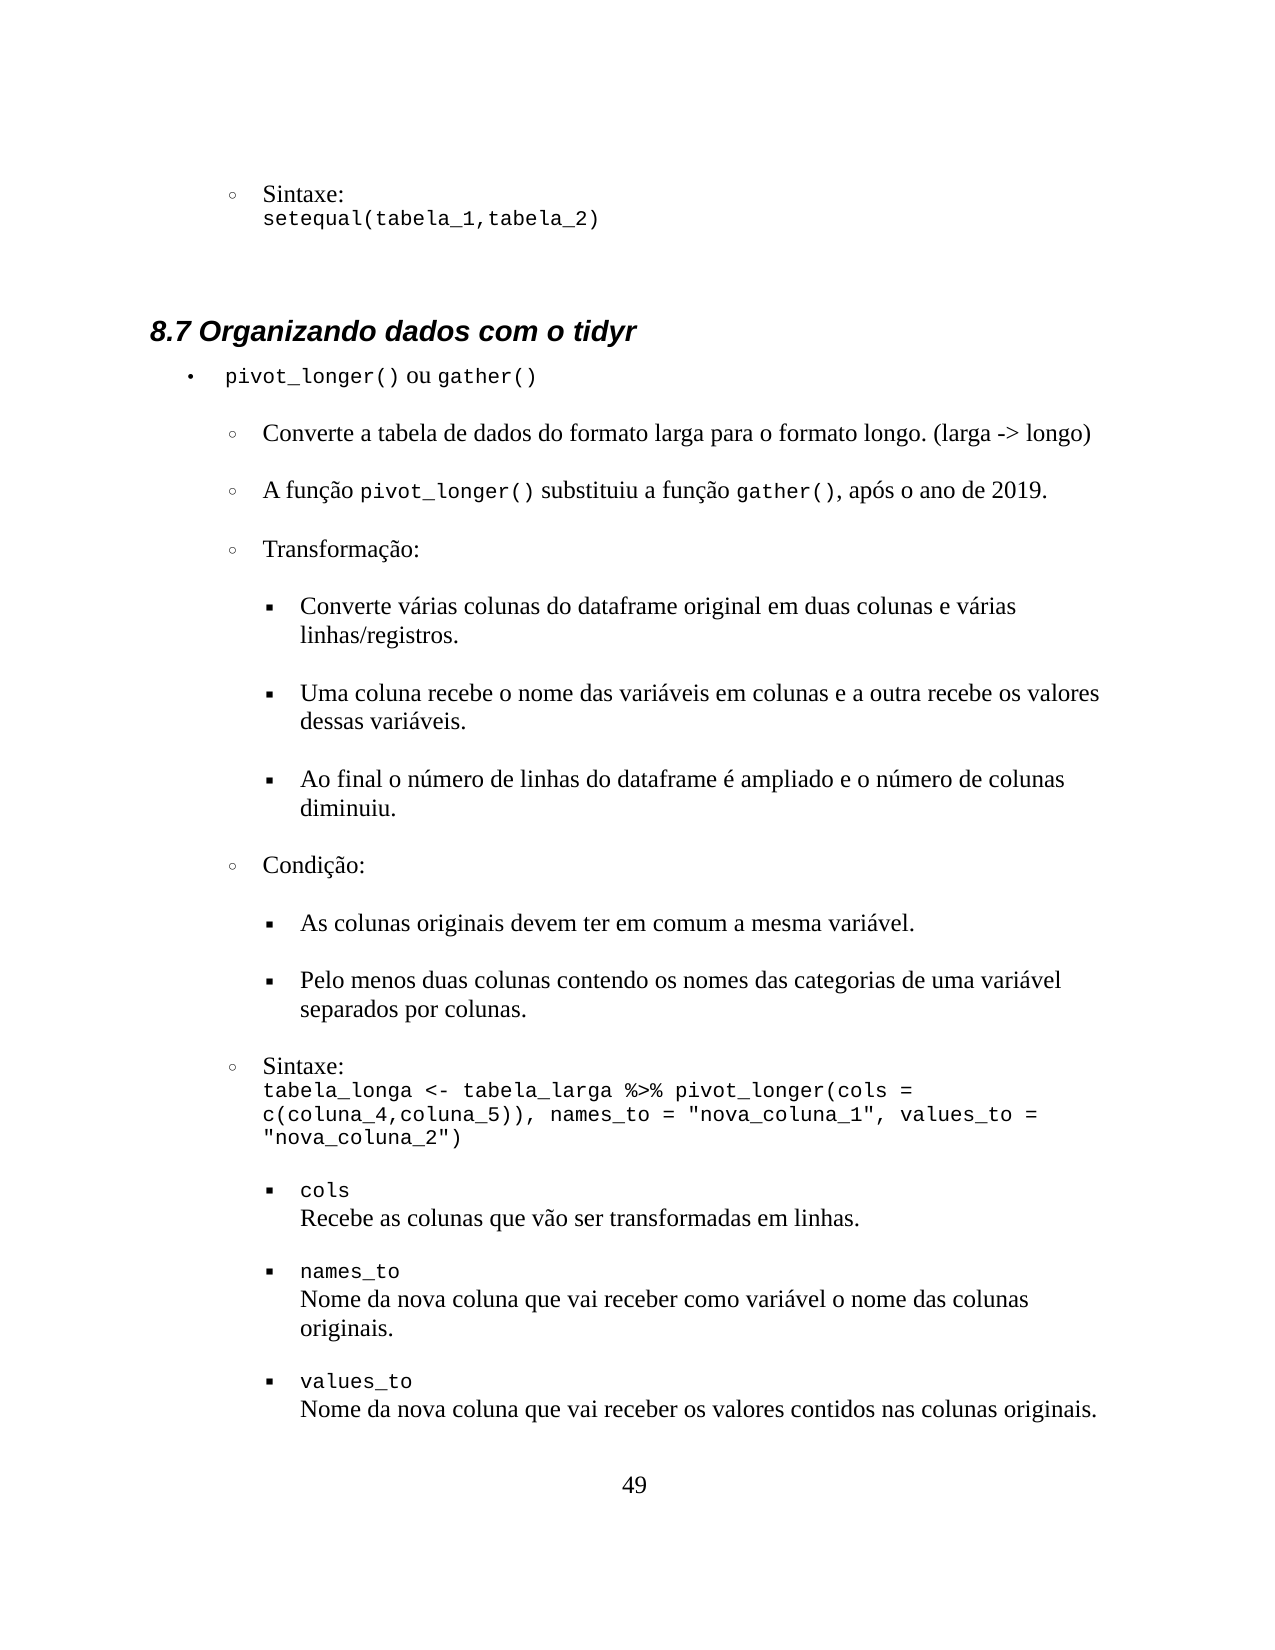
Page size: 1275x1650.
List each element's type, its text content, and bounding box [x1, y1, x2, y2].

list cols Recebe as colunas que vão ser transformadas em linhas. [262, 1180, 1125, 1261]
list pivot_longer() ou gather() [187, 360, 1125, 418]
list Condição: [225, 850, 1125, 908]
list Ao final o número de linhas do dataframe é ampliado e o número de colunas diminuiu. [262, 764, 1125, 850]
list A função pivot_longer() substituiu a função gather(), após o ano de 2019. [225, 476, 1125, 534]
list [225, 150, 1125, 179]
list As colunas originais devem ter em comum a mesma variável. [262, 908, 1125, 965]
list Uma coluna recebe o nome das variáveis em colunas e a outra recebe os valores dessas variáveis. [262, 678, 1125, 764]
list Transformação: [225, 534, 1125, 591]
list names_to Nome da nova coluna que vai receber como variável o nome das colunas originais. [262, 1261, 1125, 1371]
subtitle 8.7 Organizando dados com o tidyr [150, 314, 1125, 347]
list Sintaxe: tabela_longa <- tabela_larga %>% pivot_longer(cols = c(coluna_4,coluna_5)), names_to = "nova_coluna_1", values_to = "nova_coluna_2") [225, 1051, 1125, 1180]
list Converte várias colunas do dataframe original em duas colunas e várias linhas/registros. [262, 591, 1125, 678]
list Pelo menos duas colunas contendo os nomes das categorias de uma variável separados por colunas. [262, 965, 1125, 1051]
list Converte a tabela de dados do formato larga para o formato longo. (larga -> longo) [225, 418, 1125, 476]
list Sintaxe: setequal(tabela_1,tabela_2) [225, 179, 1125, 260]
list values_to Nome da nova coluna que vai receber os valores contidos nas colunas originais. [262, 1371, 1125, 1423]
